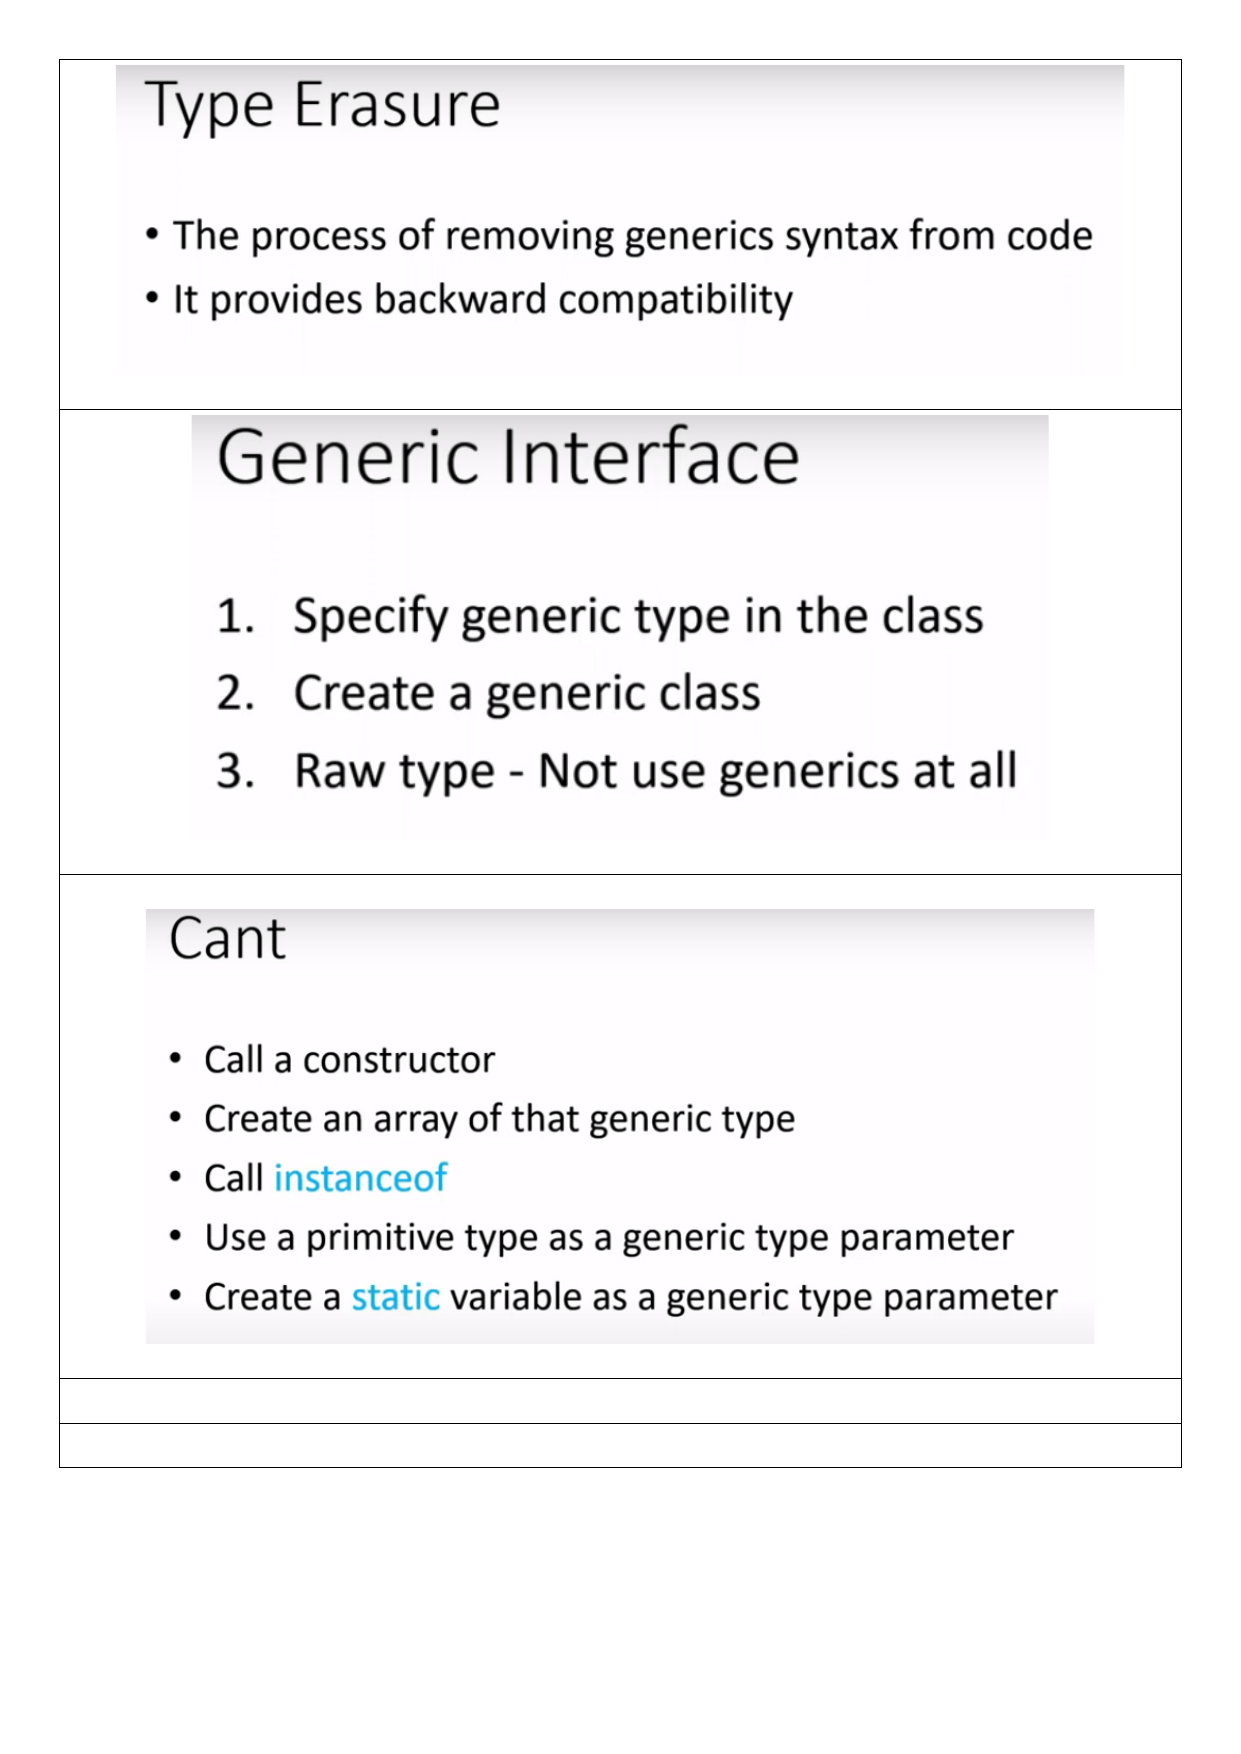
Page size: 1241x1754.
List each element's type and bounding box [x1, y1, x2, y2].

table_cell [60, 1379, 1181, 1422]
table_cell [60, 1424, 1181, 1467]
table_cell [60, 60, 1181, 409]
picture [145, 909, 1095, 1344]
picture [191, 415, 1049, 840]
table_cell [60, 410, 1181, 874]
picture [115, 65, 1125, 375]
table_cell [60, 875, 1181, 1378]
